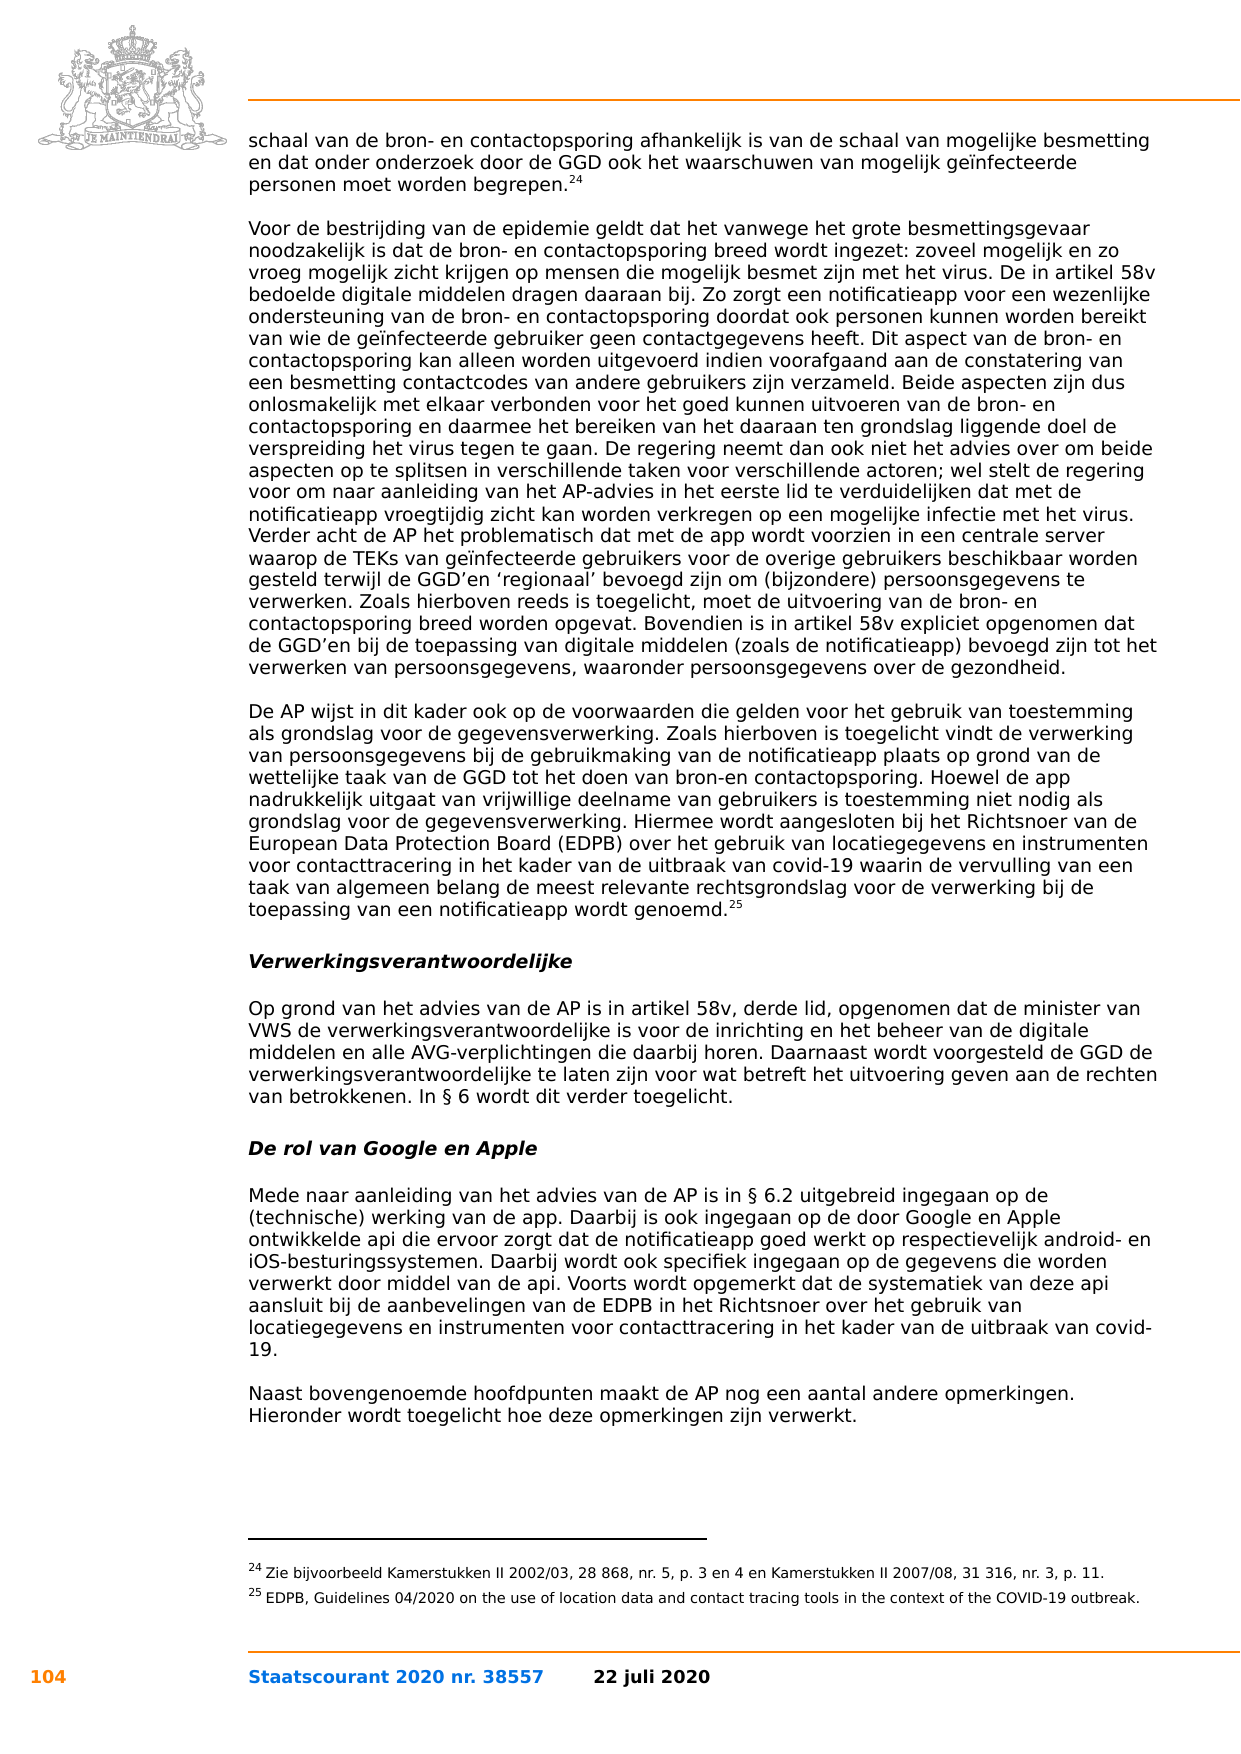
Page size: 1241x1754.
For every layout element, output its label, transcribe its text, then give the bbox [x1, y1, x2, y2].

text Op grond van het advies van de AP is in artikel 58v, derde lid, opgenomen dat de minister van VWS de verwerkingsverantwoordelijke is voor de inrichting en het beheer van de digitale middelen en alle AVG-verplichtingen die daarbij horen. Daarnaast wordt voorgesteld de GGD de verwerkingsverantwoordelijke te laten zijn voor wat betreft het uitvoering geven aan de rechten van betrokkenen. In § 6 wordt dit verder toegelicht. [248, 998, 1163, 1108]
text schaal van de bron- en contactopsporing afhankelijk is van de schaal van mogelijke besmetting en dat onder onderzoek door de GGD ook het waarschuwen van mogelijk geïnfecteerde personen moet worden begrepen. [248, 130, 1163, 196]
subtitle Verwerkingsverantwoordelijke [248, 951, 1163, 973]
text Verder acht de AP het problematisch dat met de app wordt voorzien in een centrale server waarop de TEKs van geïnfecteerde gebruikers voor de overige gebruikers beschikbaar worden gesteld terwijl de GGD’en ‘regionaal’ bevoegd zijn om (bijzondere) persoonsgegevens te verwerken. Zoals hierboven reeds is toegelicht, moet de uitvoering van de bron- en contactopsporing breed worden opgevat. Bovendien is in artikel 58v expliciet opgenomen dat de GGD’en bij de toepassing van digitale middelen (zoals de notificatieapp) bevoegd zijn tot het verwerken van persoonsgegevens, waaronder persoonsgegevens over de gezondheid. [248, 525, 1163, 679]
text EDPB, Guidelines 04/2020 on the use of location data and contact tracing tools in the context of the COVID-19 outbreak. [248, 1586, 1163, 1608]
text Naast bovengenoemde hoofdpunten maakt de AP nog een aantal andere opmerkingen. Hieronder wordt toegelicht hoe deze opmerkingen zijn verwerkt. [248, 1382, 1163, 1426]
subtitle De rol van Google en Apple [248, 1138, 1163, 1160]
text Zie bijvoorbeeld Kamerstukken II 2002/03, 28 868, nr. 5, p. 3 en 4 en Kamerstukken II 2007/08, 31 316, nr. 3, p. 11. [248, 1561, 1163, 1583]
picture [38, 25, 227, 150]
text Voor de bestrijding van de epidemie geldt dat het vanwege het grote besmettingsgevaar noodzakelijk is dat de bron- en contactopsporing breed wordt ingezet: zoveel mogelijk en zo vroeg mogelijk zicht krijgen op mensen die mogelijk besmet zijn met het virus. De in artikel 58v bedoelde digitale middelen dragen daaraan bij. Zo zorgt een notificatieapp voor een wezenlijke ondersteuning van de bron- en contactopsporing doordat ook personen kunnen worden bereikt van wie de geïnfecteerde gebruiker geen contactgegevens heeft. Dit aspect van de bron- en contactopsporing kan alleen worden uitgevoerd indien voorafgaand aan de constatering van een besmetting contactcodes van andere gebruikers zijn verzameld. Beide aspecten zijn dus onlosmakelijk met elkaar verbonden voor het goed kunnen uitvoeren van de bron- en contactopsporing en daarmee het bereiken van het daaraan ten grondslag liggende doel de verspreiding het virus tegen te gaan. De regering neemt dan ook niet het advies over om beide aspecten op te splitsen in verschillende taken voor verschillende actoren; wel stelt de regering voor om naar aanleiding van het AP-advies in het eerste lid te verduidelijken dat met de notificatieapp vroegtijdig zicht kan worden verkregen op een mogelijke infectie met het virus. [248, 218, 1163, 525]
text De AP wijst in dit kader ook op de voorwaarden die gelden voor het gebruik van toestemming als grondslag voor de gegevensverwerking. Zoals hierboven is toegelicht vindt de verwerking van persoonsgegevens bij de gebruikmaking van de notificatieapp plaats op grond van de wettelijke taak van de GGD tot het doen van bron-en contactopsporing. Hoewel de app nadrukkelijk uitgaat van vrijwillige deelname van gebruikers is toestemming niet nodig als grondslag voor de gegevensverwerking. Hiermee wordt aangesloten bij het Richtsnoer van de European Data Protection Board (EDPB) over het gebruik van locatiegegevens en instrumenten voor contacttracering in het kader van de uitbraak van covid-19 waarin de vervulling van een taak van algemeen belang de meest relevante rechtsgrondslag voor de verwerking bij de toepassing van een notificatieapp wordt genoemd. [248, 701, 1163, 921]
text Mede naar aanleiding van het advies van de AP is in § 6.2 uitgebreid ingegaan op de (technische) werking van de app. Daarbij is ook ingegaan op de door Google en Apple ontwikkelde api die ervoor zorgt dat de notificatieapp goed werkt op respectievelijk android- en iOS-besturingssystemen. Daarbij wordt ook specifiek ingegaan op de gegevens die worden verwerkt door middel van de api. Voorts wordt opgemerkt dat de systematiek van deze api aansluit bij de aanbevelingen van de EDPB in het Richtsnoer over het gebruik van locatiegegevens en instrumenten voor contacttracering in het kader van de uitbraak van covid-19. [248, 1185, 1163, 1361]
